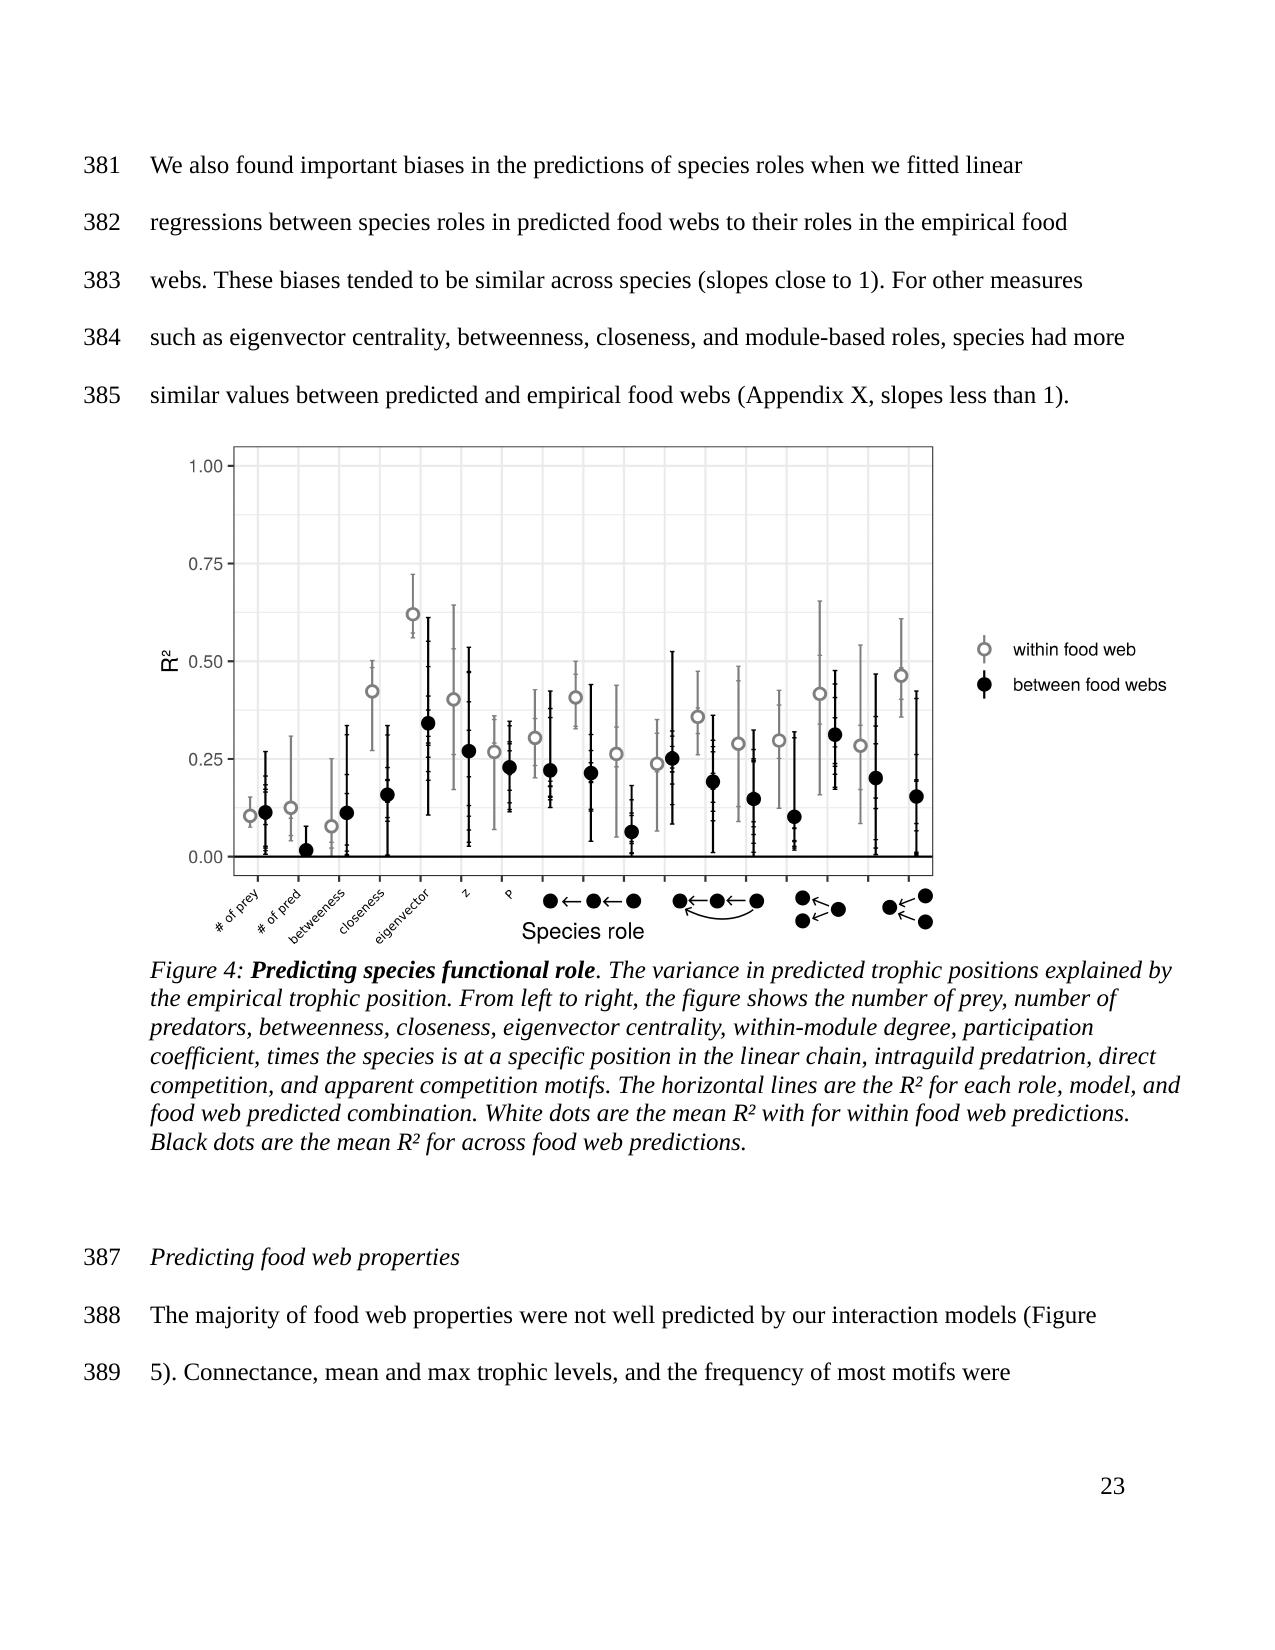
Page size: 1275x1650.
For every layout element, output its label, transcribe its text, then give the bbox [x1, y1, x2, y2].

text Figure 4: Predicting species functional role. The variance in predicted trophic positions explained by the empirical trophic position. From left to right, the figure shows the number of prey, number of predators, betweenness, closeness, eigenvector centrality, within-module degree, participation coefficient, times the species is at a specific position in the linear chain, intraguild predatrion, direct competition, and apparent competition motifs. The horizontal lines are the R² for each role, model, and food web predicted combination. White dots are the mean R² with for within food web predictions. Black dots are the mean R² for across food web predictions. [150, 955, 1189, 1156]
text Predicting food web properties [150, 1242, 1125, 1271]
text The majority of food web properties were not well predicted by our interaction models (Figure 5). Connectance, mean and max trophic levels, and the frequency of most motifs were [150, 1300, 1125, 1386]
picture [150, 435, 1189, 955]
text We also found important biases in the predictions of species roles when we fitted linear regressions between species roles in predicted food webs to their roles in the empirical food webs. These biases tended to be similar across species (slopes close to 1). For other measures such as eigenvector centrality, betweenness, closeness, and module-based roles, species had more similar values between predicted and empirical food webs (Appendix X, slopes less than 1). [150, 150, 1125, 409]
